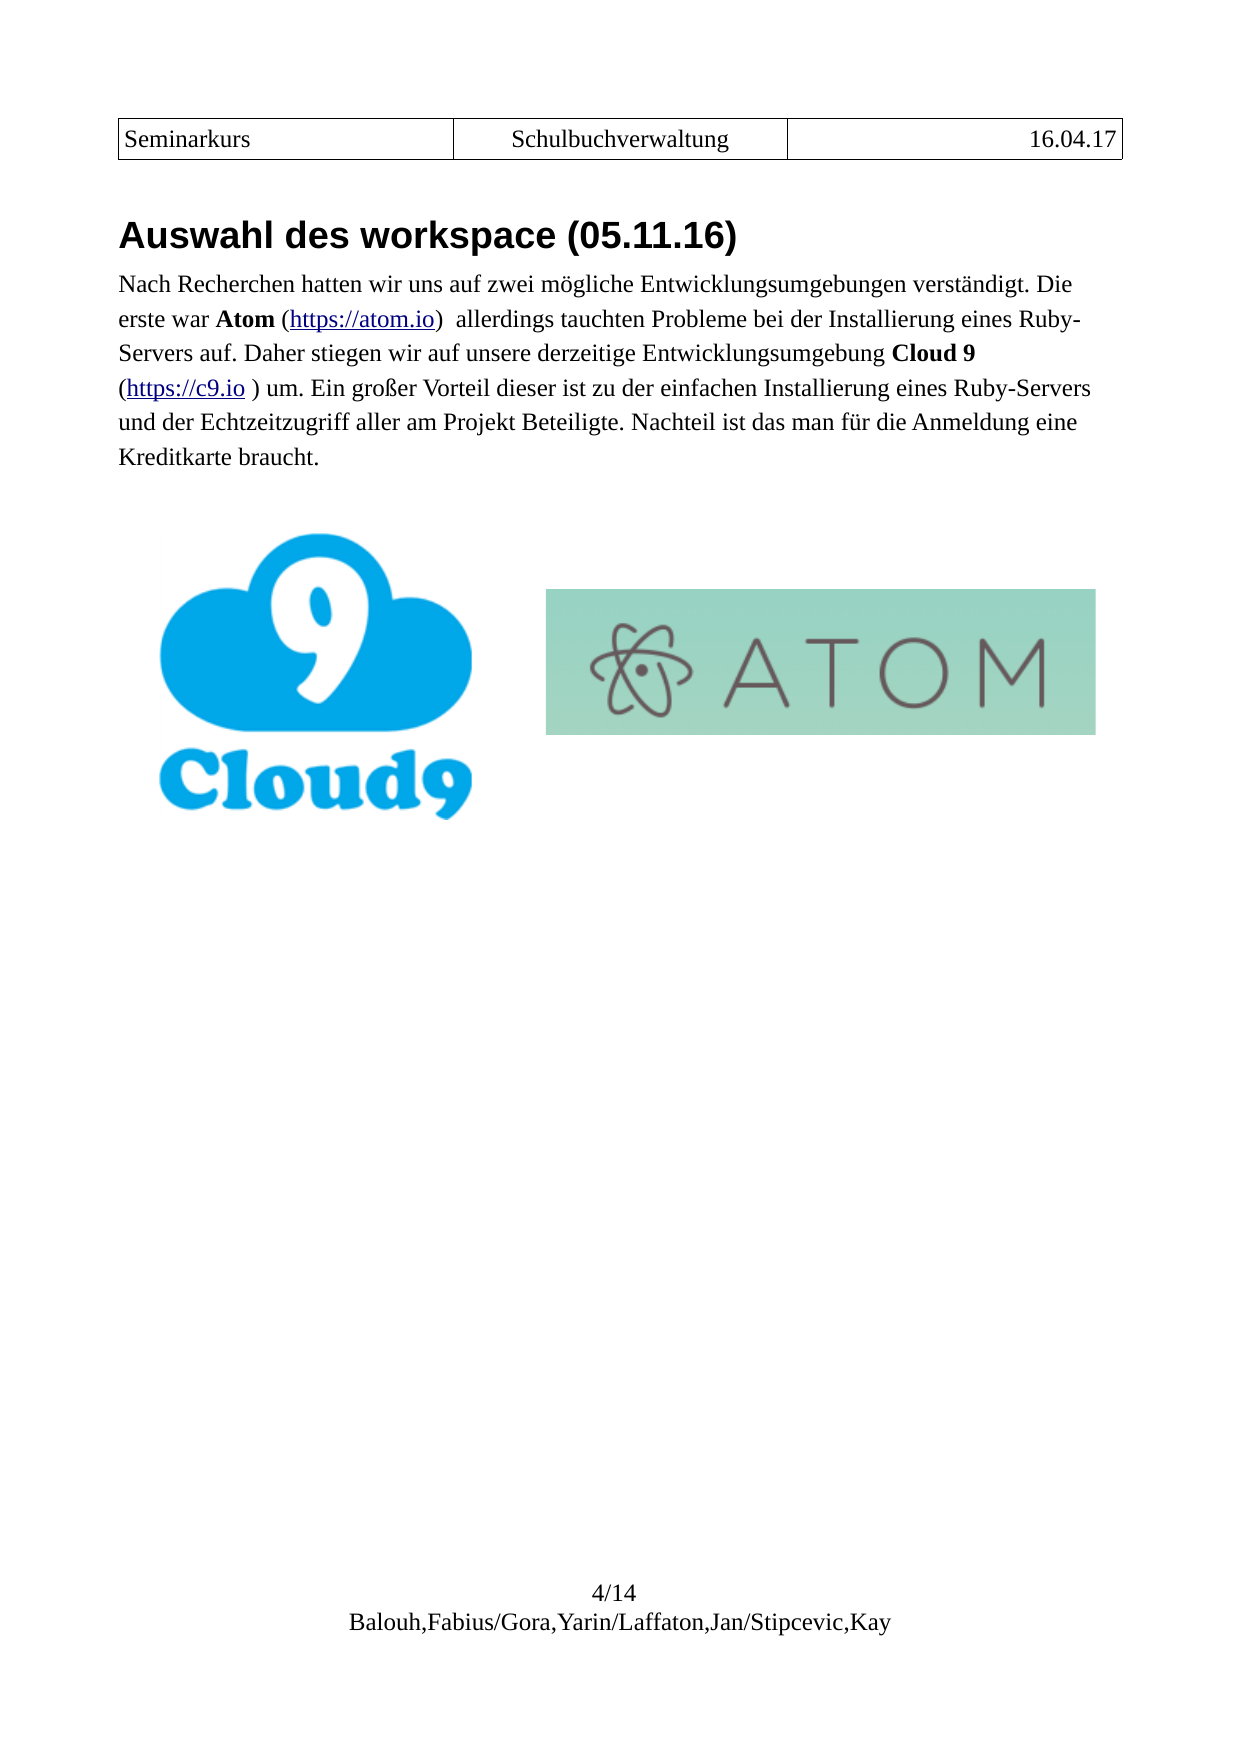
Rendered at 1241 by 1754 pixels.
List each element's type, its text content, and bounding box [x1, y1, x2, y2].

picture [159, 533, 472, 820]
subtitle Auswahl des workspace (05.11.16) [118, 213, 1122, 257]
picture [442, 772, 454, 788]
picture [545, 589, 1096, 735]
text Nach Recherchen hatten wir uns auf zwei mögliche Entwicklungsumgebungen verständigt. Die erste war Atom (https://atom.io) allerdings tauchten Probleme bei der Installierung eines Ruby-Servers auf. Daher stiegen wir auf unsere derzeitige Entwicklungsumgebung Cloud 9 (https://c9.io ) um. Ein großer Vorteil dieser ist zu der einfachen Installierung eines Ruby-Servers und der Echtzeitzugriff aller am Projekt Beteiligte. Nachteil ist das man für die Anmeldung eine Kreditkarte braucht. [118, 269, 1122, 470]
picture [271, 557, 368, 703]
